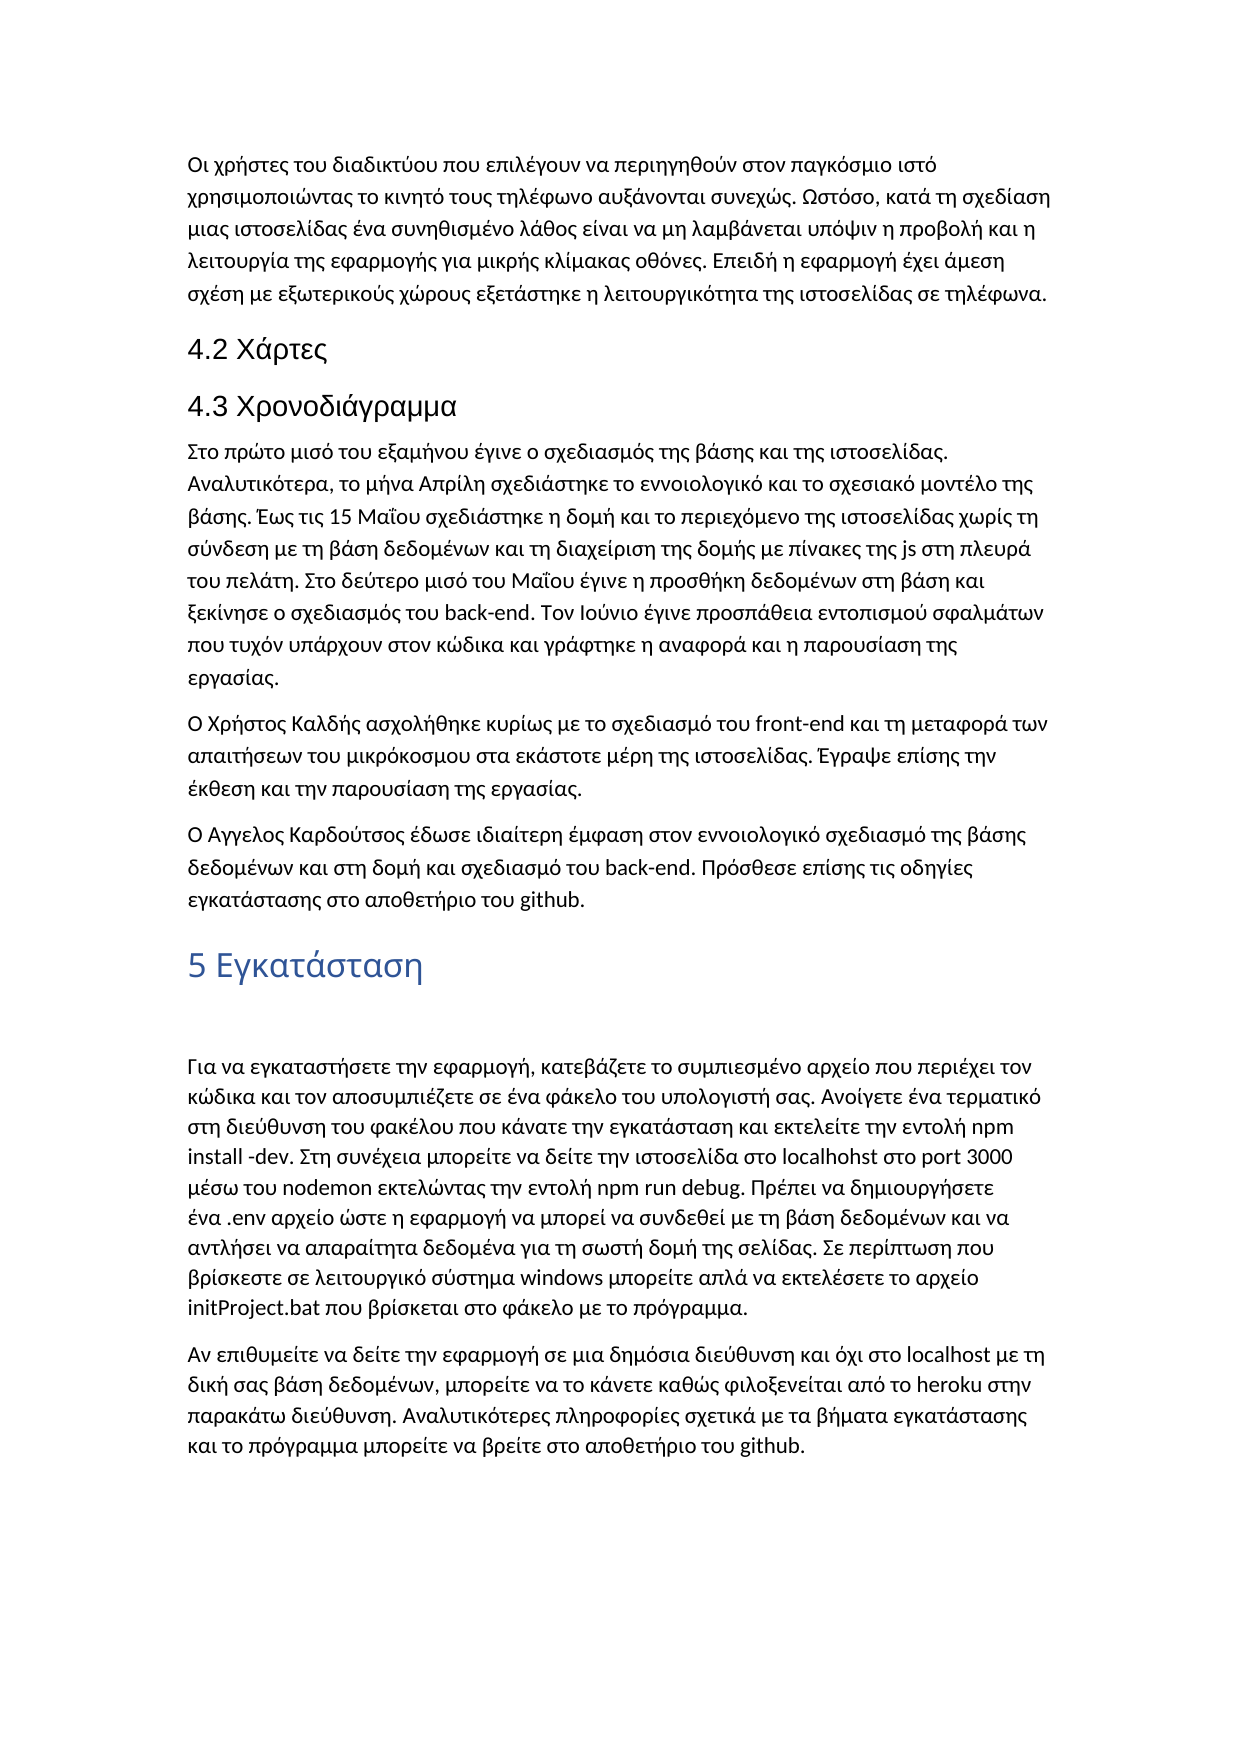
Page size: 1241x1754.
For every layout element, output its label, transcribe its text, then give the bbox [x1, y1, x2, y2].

subtitle 4.3 Χρονοδιάγραμμα [187, 389, 1053, 422]
text Ο Άγγελος Καρδούτσος έδωσε ιδιαίτερη έμφαση στον εννοιολογικό σχεδιασμό της βάσης δεδομένων και στη δομή και σχεδιασμό του back-end. Πρόσθεσε επίσης τις οδηγίες εγκατάστασης στο αποθετήριο του github. [187, 821, 1053, 913]
text Ο Χρήστος Καλδής ασχολήθηκε κυρίως με το σχεδιασμό του front-end και τη μεταφορά των απαιτήσεων του μικρόκοσμου στα εκάστοτε μέρη της ιστοσελίδας. Έγραψε επίσης την έκθεση και την παρουσίαση της εργασίας. [187, 709, 1053, 802]
text Αν επιθυμείτε να δείτε την εφαρμογή σε μια δημόσια διεύθυνση και όχι στο localhost με τη δική σας βάση δεδομένων, μπορείτε να το κάνετε καθώς φιλοξενείται από το heroku στην παρακάτω διεύθυνση. Αναλυτικότερες πληροφορίες σχετικά με τα βήματα εγκατάστασης και το πρόγραμμα μπορείτε να βρείτε στο αποθετήριο του github. [187, 1340, 1053, 1459]
text Στο πρώτο μισό του εξαμήνου έγινε ο σχεδιασμός της βάσης και της ιστοσελίδας. Αναλυτικότερα, το μήνα Απρίλη σχεδιάστηκε το εννοιολογικό και το σχεσιακό μοντέλο της βάσης. Έως τις 15 Μαΐου σχεδιάστηκε η δομή και το περιεχόμενο της ιστοσελίδας χωρίς τη σύνδεση με τη βάση δεδομένων και τη διαχείριση της δομής με πίνακες της js στη πλευρά του πελάτη. Στο δεύτερο μισό του Μαΐου έγινε η προσθήκη δεδομένων στη βάση και ξεκίνησε ο σχεδιασμός του back-end. Τον Ιούνιο έγινε προσπάθεια εντοπισμού σφαλμάτων που τυχόν υπάρχουν στον κώδικα και γράφτηκε η αναφορά και η παρουσίαση της εργασίας. [187, 437, 1053, 691]
text Για να εγκαταστήσετε την εφαρμογή, κατεβάζετε το συμπιεσμένο αρχείο που περιέχει τον κώδικα και τον αποσυμπιέζετε σε ένα φάκελο του υπολογιστή σας. Ανοίγετε ένα τερματικό στη διεύθυνση του φακέλου που κάνατε την εγκατάσταση και εκτελείτε την εντολή npm install -dev. Στη συνέχεια μπορείτε να δείτε την ιστοσελίδα στο localhohst στο port 3000 μέσω του nodemon εκτελώντας την εντολή npm run debug. Πρέπει να δημιουργήσετε ένα .env αρχείο ώστε η εφαρμογή να μπορεί να συνδεθεί με τη βάση δεδομένων και να αντλήσει να απαραίτητα δεδομένα για τη σωστή δομή της σελίδας. Σε περίπτωση που βρίσκεστε σε λειτουργικό σύστημα windows μπορείτε απλά να εκτελέσετε το αρχείο initProject.bat που βρίσκεται στο φάκελο με το πρόγραμμα. [187, 1052, 1053, 1321]
subtitle 4.2 Χάρτες [187, 332, 1053, 365]
subtitle 5 Εγκατάσταση [187, 942, 1053, 988]
text Οι χρήστες του διαδικτύου που επιλέγουν να περιηγηθούν στον παγκόσμιο ιστό χρησιμοποιώντας το κινητό τους τηλέφωνο αυξάνονται συνεχώς. Ωστόσο, κατά τη σχεδίαση μιας ιστοσελίδας ένα συνηθισμένο λάθος είναι να μη λαμβάνεται υπόψιν η προβολή και η λειτουργία της εφαρμογής για μικρής κλίμακας οθόνες. Επειδή η εφαρμογή έχει άμεση σχέση με εξωτερικούς χώρους εξετάστηκε η λειτουργικότητα της ιστοσελίδας σε τηλέφωνα. [187, 150, 1053, 307]
